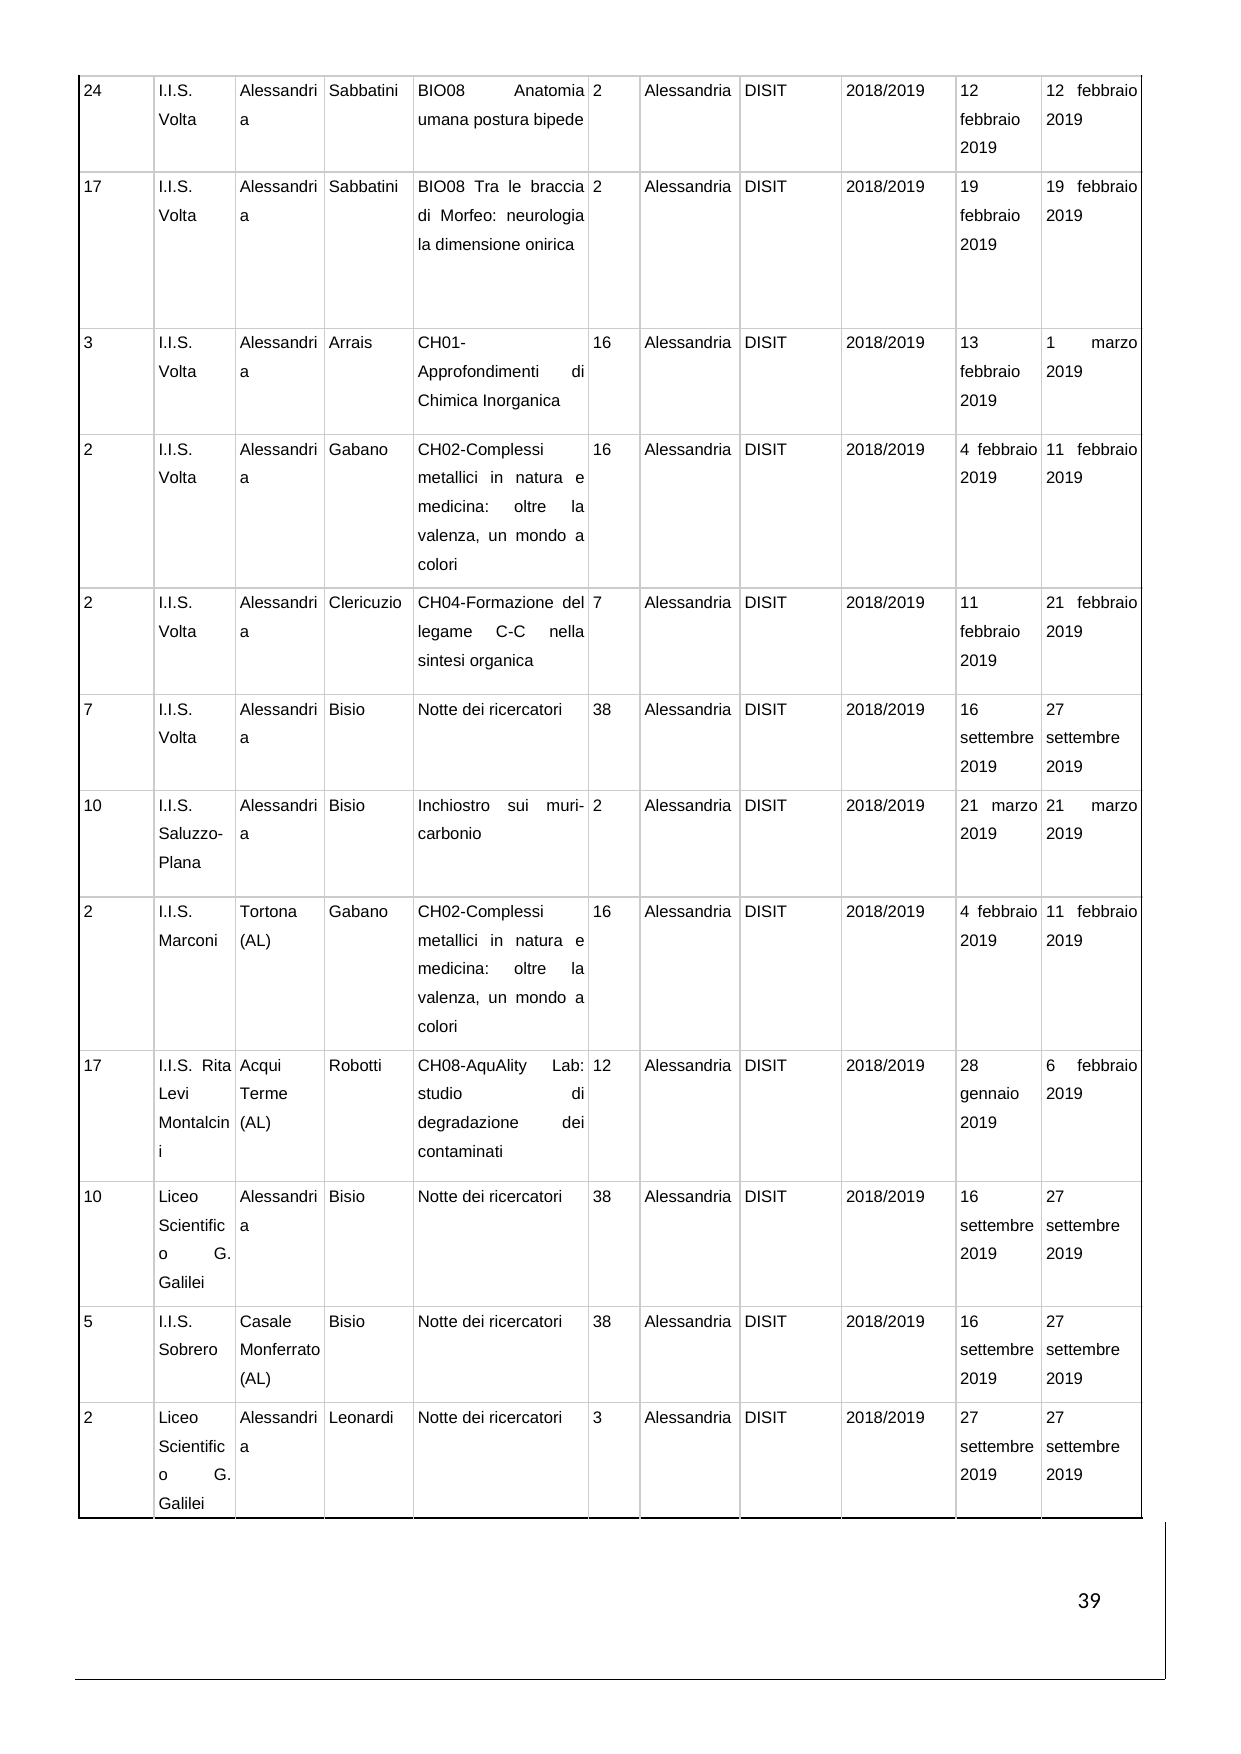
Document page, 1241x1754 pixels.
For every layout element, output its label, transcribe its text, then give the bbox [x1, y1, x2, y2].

table_cell 2018/2019 [842, 1307, 955, 1402]
table_cell 10 [80, 791, 153, 896]
table_cell DISIT [741, 898, 841, 1049]
table_cell Alessandria [641, 1051, 739, 1181]
table_cell BIO08 Anatomia umana postura bipede [414, 77, 588, 171]
table_cell 2 [80, 435, 153, 587]
table_cell 2 [80, 1403, 153, 1517]
table_cell Alessandria [236, 589, 324, 693]
table_cell 19 febbraio 2019 [957, 173, 1041, 327]
table_cell 16 [589, 435, 639, 587]
table_cell Sabbatini [325, 77, 413, 171]
table_cell Notte dei ricercatori [414, 1403, 588, 1517]
table_cell 38 [589, 695, 639, 790]
table_cell CH02-Complessi metallici in natura e medicina: oltre la valenza, un mondo a colori [414, 898, 588, 1049]
table_cell 27 settembre 2019 [957, 1403, 1041, 1517]
table_cell 16 settembre 2019 [957, 1307, 1041, 1402]
table_cell Arrais [325, 329, 413, 434]
table_cell 21 marzo 2019 [957, 791, 1041, 896]
table_cell Alessandria [236, 435, 324, 587]
table_cell Robotti [325, 1051, 413, 1181]
table_cell DISIT [741, 329, 841, 434]
table_cell 16 settembre 2019 [957, 695, 1041, 790]
table_cell Alessandria [236, 1403, 324, 1517]
table_cell Gabano [325, 898, 413, 1049]
table_cell CH08-AquAlity Lab: studio di degradazione dei contaminati [414, 1051, 588, 1181]
table_cell Alessandria [236, 695, 324, 790]
table_cell 2 [589, 173, 639, 327]
table_cell 21 febbraio 2019 [1042, 589, 1141, 693]
table_cell I.I.S. Saluzzo-Plana [155, 791, 235, 896]
table_cell 38 [589, 1182, 639, 1306]
table_cell 2018/2019 [842, 1051, 955, 1181]
table_cell 2018/2019 [842, 77, 955, 171]
table_cell DISIT [741, 1403, 841, 1517]
table_cell Alessandria [236, 329, 324, 434]
table_cell 2018/2019 [842, 791, 955, 896]
table_cell 2 [589, 791, 639, 896]
table_cell DISIT [741, 1051, 841, 1181]
table_cell 27 settembre 2019 [1042, 1182, 1141, 1306]
table_cell 3 [589, 1403, 639, 1517]
table_cell Bisio [325, 695, 413, 790]
table_cell Clericuzio [325, 589, 413, 693]
table_cell BIO08 Tra le braccia di Morfeo: neurologia la dimensione onirica [414, 173, 588, 327]
table_cell Bisio [325, 1307, 413, 1402]
table_cell 12 [589, 1051, 639, 1181]
table_cell I.I.S. Sobrero [155, 1307, 235, 1402]
table_cell 6 febbraio 2019 [1042, 1051, 1141, 1181]
table_cell Alessandria [236, 1182, 324, 1306]
table_cell 16 settembre 2019 [957, 1182, 1041, 1306]
table_cell Leonardi [325, 1403, 413, 1517]
table_cell DISIT [741, 791, 841, 896]
table_cell 2018/2019 [842, 1403, 955, 1517]
table_cell 19 febbraio 2019 [1042, 173, 1141, 327]
table_cell Alessandria [641, 77, 739, 171]
table_cell 1 marzo 2019 [1042, 329, 1141, 434]
table_cell I.I.S. Volta [155, 77, 235, 171]
table_cell Acqui Terme (AL) [236, 1051, 324, 1181]
table_cell 4 febbraio 2019 [957, 898, 1041, 1049]
table_cell Inchiostro sui muri-carbonio [414, 791, 588, 896]
table_cell Alessandria [641, 695, 739, 790]
table_cell 17 [80, 173, 153, 327]
table_cell 4 febbraio 2019 [957, 435, 1041, 587]
table_cell DISIT [741, 695, 841, 790]
table_cell DISIT [741, 173, 841, 327]
table_cell 12 febbraio 2019 [1042, 77, 1141, 171]
table_cell 2018/2019 [842, 695, 955, 790]
table_cell 11 febbraio 2019 [1042, 898, 1141, 1049]
table_cell 7 [80, 695, 153, 790]
table_cell 5 [80, 1307, 153, 1402]
table_cell 7 [589, 589, 639, 693]
table_cell 2018/2019 [842, 173, 955, 327]
table_cell Alessandria [641, 1182, 739, 1306]
table_cell CH04-Formazione del legame C-C nella sintesi organica [414, 589, 588, 693]
table_cell Notte dei ricercatori [414, 1182, 588, 1306]
table_cell I.I.S. Volta [155, 695, 235, 790]
table_cell I.I.S. Volta [155, 173, 235, 327]
table_cell Tortona (AL) [236, 898, 324, 1049]
table_cell 16 [589, 898, 639, 1049]
table_cell DISIT [741, 589, 841, 693]
table_cell 2018/2019 [842, 1182, 955, 1306]
table_cell 3 [80, 329, 153, 434]
table_cell DISIT [741, 1307, 841, 1402]
table_cell 11 febbraio 2019 [1042, 435, 1141, 587]
table_cell Alessandria [641, 898, 739, 1049]
table_cell CH02-Complessi metallici in natura e medicina: oltre la valenza, un mondo a colori [414, 435, 588, 587]
table_cell 2018/2019 [842, 435, 955, 587]
table_cell I.I.S. Volta [155, 589, 235, 693]
table_cell 27 settembre 2019 [1042, 1307, 1141, 1402]
table_cell 16 [589, 329, 639, 434]
table_cell I.I.S. Marconi [155, 898, 235, 1049]
table_cell 2018/2019 [842, 898, 955, 1049]
table_cell 2018/2019 [842, 329, 955, 434]
table_cell Sabbatini [325, 173, 413, 327]
table_cell DISIT [741, 435, 841, 587]
table_cell 27 settembre 2019 [1042, 1403, 1141, 1517]
table_cell DISIT [741, 1182, 841, 1306]
table_cell Notte dei ricercatori [414, 1307, 588, 1402]
table_cell I.I.S. Rita Levi Montalcini [155, 1051, 235, 1181]
table_cell 2018/2019 [842, 589, 955, 693]
table_cell Bisio [325, 791, 413, 896]
table_cell 12 febbraio 2019 [957, 77, 1041, 171]
table_cell 2 [80, 898, 153, 1049]
table_cell Alessandria [641, 435, 739, 587]
table_cell 38 [589, 1307, 639, 1402]
table_cell Alessandria [641, 329, 739, 434]
table_cell Casale Monferrato (AL) [236, 1307, 324, 1402]
table_cell 2 [589, 77, 639, 171]
table_cell 17 [80, 1051, 153, 1181]
table_cell 2 [80, 589, 153, 693]
table_cell I.I.S. Volta [155, 329, 235, 434]
table_cell Alessandria [641, 791, 739, 896]
table_cell 10 [80, 1182, 153, 1306]
table_cell Alessandria [641, 1307, 739, 1402]
table_cell Liceo Scientifico G. Galilei [155, 1182, 235, 1306]
table_cell Alessandria [236, 791, 324, 896]
table_cell 11 febbraio 2019 [957, 589, 1041, 693]
table_cell CH01-Approfondimenti di Chimica Inorganica [414, 329, 588, 434]
table_cell 28 gennaio 2019 [957, 1051, 1041, 1181]
table_cell 21 marzo 2019 [1042, 791, 1141, 896]
table_cell 13 febbraio 2019 [957, 329, 1041, 434]
table_cell Alessandria [641, 173, 739, 327]
table_cell I.I.S. Volta [155, 435, 235, 587]
table_cell Liceo Scientifico G. Galilei [155, 1403, 235, 1517]
table_cell 27 settembre 2019 [1042, 695, 1141, 790]
table_cell Alessandria [236, 77, 324, 171]
table_cell DISIT [741, 77, 841, 171]
table_cell Bisio [325, 1182, 413, 1306]
table_cell Alessandria [641, 1403, 739, 1517]
table_cell Notte dei ricercatori [414, 695, 588, 790]
table_cell 24 [80, 77, 153, 171]
table_cell Alessandria [236, 173, 324, 327]
table_cell Gabano [325, 435, 413, 587]
table_cell Alessandria [641, 589, 739, 693]
